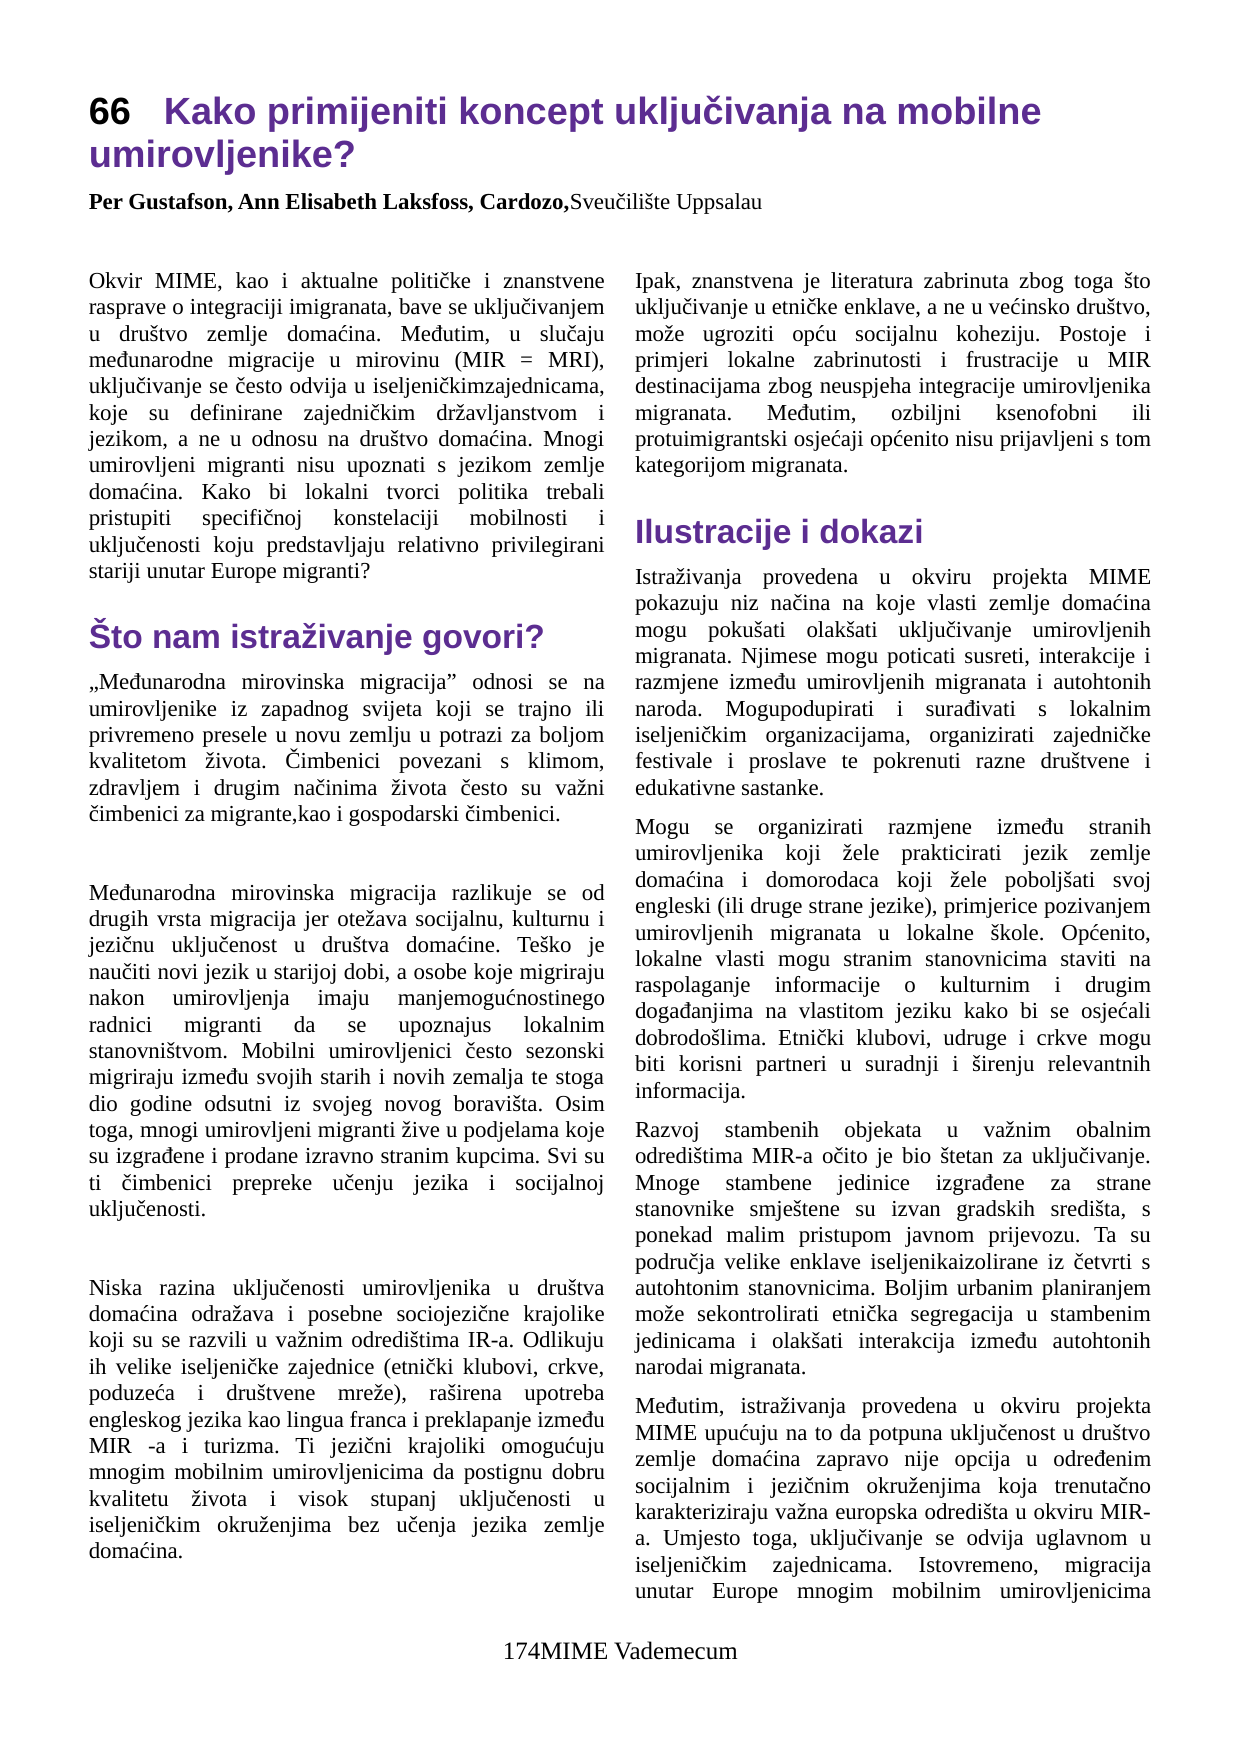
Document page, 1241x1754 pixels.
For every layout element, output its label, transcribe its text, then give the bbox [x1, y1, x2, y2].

subtitle Ilustracije i dokazi [635, 512, 1152, 550]
subtitle Kako primijeniti koncept uključivanja na mobilne umirovljenike? [88, 88, 1152, 176]
text Međutim, istraživanja provedena u okviru projekta MIME upućuju na to da potpuna uključenost u društvo zemlje domaćina zapravo nije opcija u određenim socijalnim i jezičnim okruženjima koja trenutačno karakteriziraju važna europska odredišta u okviru MIR-a. Umjesto toga, uključivanje se odvija uglavnom u iseljeničkim zajednicama. Istovremeno, migracija unutar Europe mnogim mobilnim umirovljenicima [635, 1393, 1152, 1603]
text Per Gustafson, Ann Elisabeth Laksfoss, Cardozo,Sveučilište Uppsalau [88, 188, 1152, 215]
text Razvoj stambenih objekata u važnim obalnim odredištima MIR-a očito je bio štetan za uključivanje. Mnoge stambene jedinice izgrađene za strane stanovnike smještene su izvan gradskih središta, s ponekad malim pristupom javnom prijevozu. Ta su područja velike enklave iseljenikaizolirane iz četvrti s autohtonim stanovnicima. Boljim urbanim planiranjem može sekontrolirati etnička segregacija u stambenim jedinicama i olakšati interakcija između autohtonih narodai migranata. [635, 1116, 1152, 1379]
text „Međunarodna mirovinska migracija” odnosi se na umirovljenike iz zapadnog svijeta koji se trajno ili privremeno presele u novu zemlju u potrazi za boljom kvalitetom života. Čimbenici povezani s klimom, zdravljem i drugim načinima života često su važni čimbenici za migrante,kao i gospodarski čimbenici. [88, 668, 605, 826]
text Ipak, znanstvena je literatura zabrinuta zbog toga što uključivanje u etničke enklave, a ne u većinsko društvo, može ugroziti opću socijalnu koheziju. Postoje i primjeri lokalne zabrinutosti i frustracije u MIR destinacijama zbog neuspjeha integracije umirovljenika migranata. Međutim, ozbiljni ksenofobni ili protuimigrantski osjećaji općenito nisu prijavljeni s tom kategorijom migranata. [635, 267, 1152, 478]
text Okvir MIME, kao i aktualne političke i znanstvene rasprave o integraciji imigranata, bave se uključivanjem u društvo zemlje domaćina. Međutim, u slučaju međunarodne migracije u mirovinu (MIR = MRI), uključivanje se često odvija u iseljeničkimzajednicama, koje su definirane zajedničkim državljanstvom i jezikom, a ne u odnosu na društvo domaćina. Mnogi umirovljeni migranti nisu upoznati s jezikom zemlje domaćina. Kako bi lokalni tvorci politika trebali pristupiti specifičnoj konstelaciji mobilnosti i uključenosti koju predstavljaju relativno privilegirani stariji unutar Europe migranti? [88, 267, 605, 583]
text Niska razina uključenosti umirovljenika u društva domaćina odražava i posebne sociojezične krajolike koji su se razvili u važnim odredištima IR-a. Odlikuju ih velike iseljeničke zajednice (etnički klubovi, crkve, poduzeća i društvene mreže), raširena upotreba engleskog jezika kao lingua franca i preklapanje između MIR -a i turizma. Ti jezični krajoliki omogućuju mnogim mobilnim umirovljenicima da postignu dobru kvalitetu života i visok stupanj uključenosti u iseljeničkim okruženjima bez učenja jezika zemlje domaćina. [88, 1274, 605, 1564]
text Istraživanja provedena u okviru projekta MIME pokazuju niz načina na koje vlasti zemlje domaćina mogu pokušati olakšati uključivanje umirovljenih migranata. Njimese mogu poticati susreti, interakcije i razmjene između umirovljenih migranata i autohtonih naroda. Mogupodupirati i surađivati s lokalnim iseljeničkim organizacijama, organizirati zajedničke festivale i proslave te pokrenuti razne društvene i edukativne sastanke. [635, 563, 1152, 800]
subtitle Što nam istraživanje govori? [88, 617, 605, 656]
text Mogu se organizirati razmjene između stranih umirovljenika koji žele prakticirati jezik zemlje domaćina i domorodaca koji žele poboljšati svoj engleski (ili druge strane jezike), primjerice pozivanjem umirovljenih migranata u lokalne škole. Općenito, lokalne vlasti mogu stranim stanovnicima staviti na raspolaganje informacije o kulturnim i drugim događanjima na vlastitom jeziku kako bi se osjećali dobrodošlima. Etnički klubovi, udruge i crkve mogu biti korisni partneri u suradnji i širenju relevantnih informacija. [635, 813, 1152, 1103]
text Međunarodna mirovinska migracija razlikuje se od drugih vrsta migracija jer otežava socijalnu, kulturnu i jezičnu uključenost u društva domaćine. Teško je naučiti novi jezik u starijoj dobi, a osobe koje migriraju nakon umirovljenja imaju manjemogućnostinego radnici migranti da se upoznajus lokalnim stanovništvom. Mobilni umirovljenici često sezonski migriraju između svojih starih i novih zemalja te stoga dio godine odsutni iz svojeg novog boravišta. Osim toga, mnogi umirovljeni migranti žive u podjelama koje su izgrađene i prodane izravno stranim kupcima. Svi su ti čimbenici prepreke učenju jezika i socijalnoj uključenosti. [88, 879, 605, 1221]
